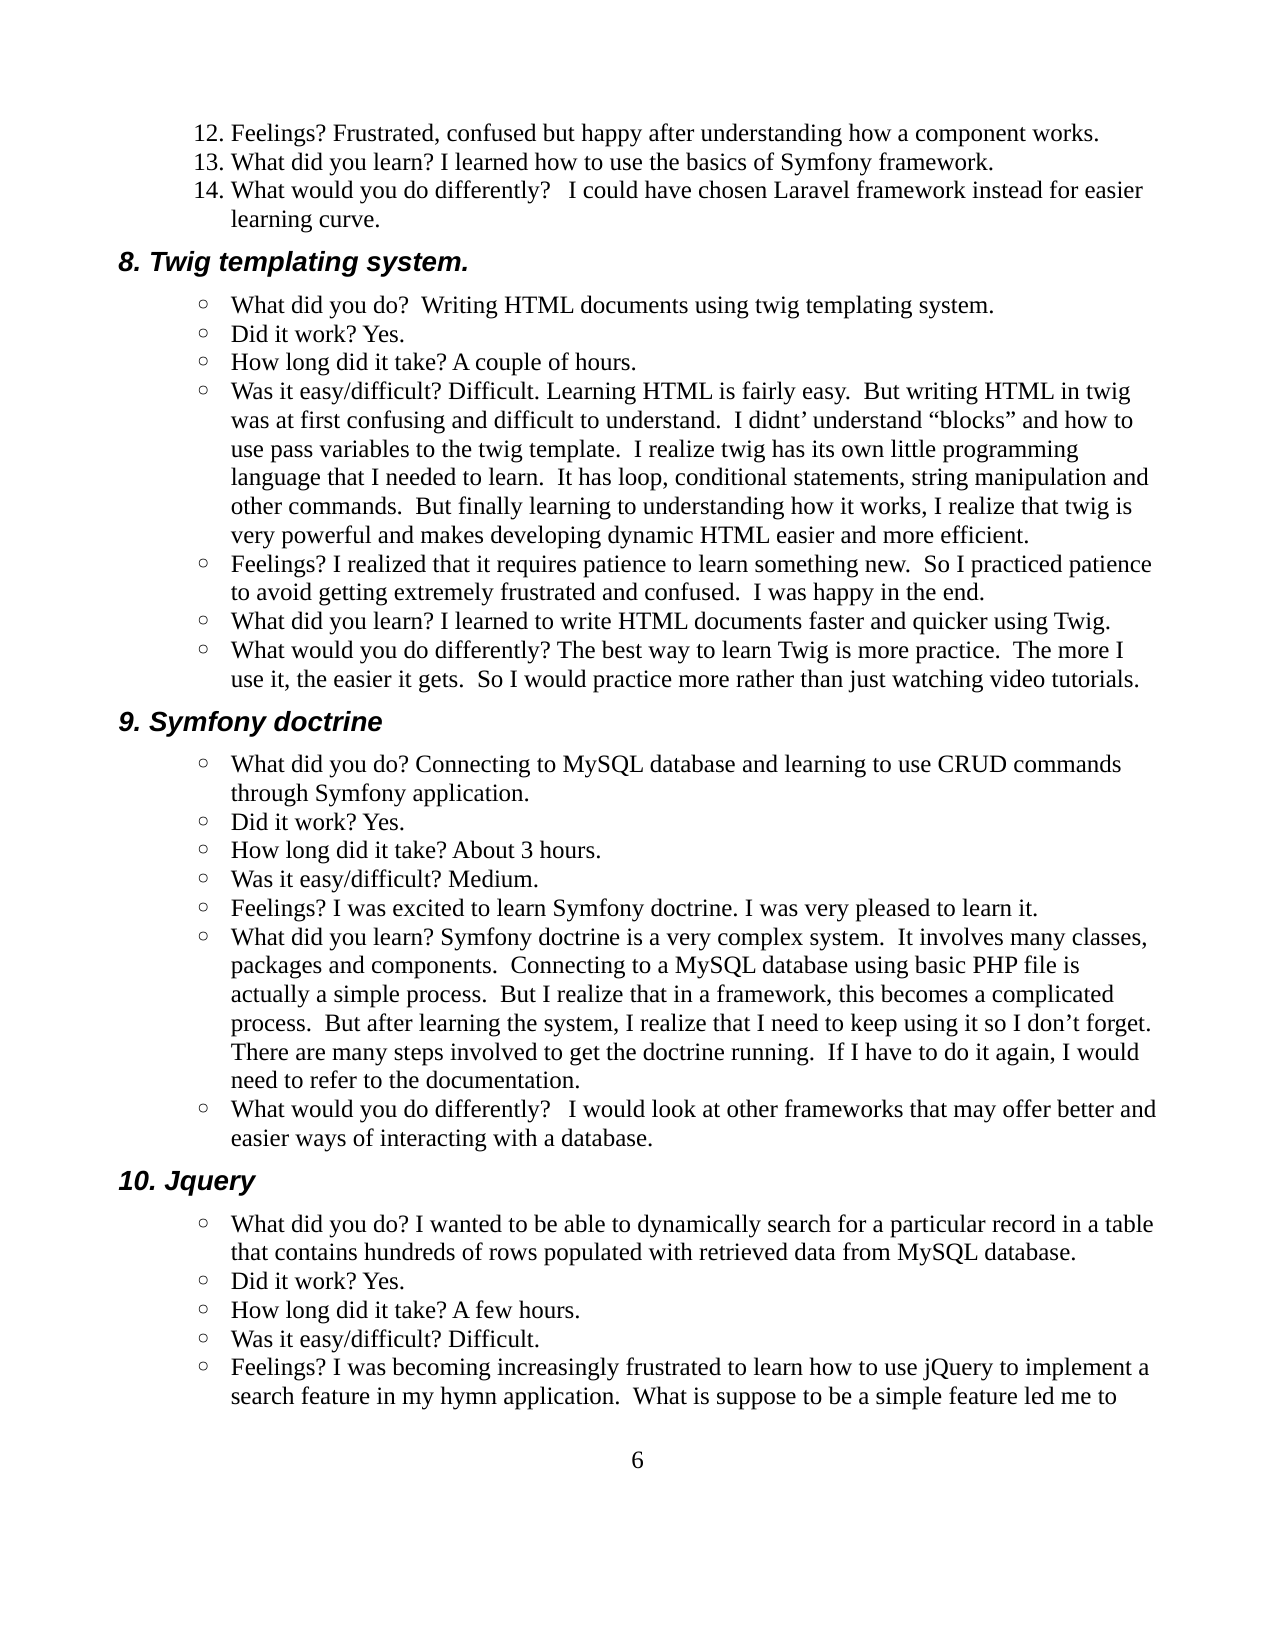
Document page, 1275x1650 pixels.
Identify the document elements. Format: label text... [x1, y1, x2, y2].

list Did it work? Yes. [193, 1266, 1157, 1295]
subtitle 10. Jquery [118, 1164, 1157, 1196]
list Did it work? Yes. [193, 807, 1157, 836]
list How long did it take? A few hours. [193, 1295, 1157, 1324]
list What would you do differently? I could have chosen Laravel framework instead for easier learning curve. [193, 176, 1157, 233]
subtitle 8. Twig templating system. [118, 246, 1157, 277]
list What would you do differently? The best way to learn Twig is more practice. The more I use it, the easier it gets. So I would practice more rather than just watching video tutorials. [193, 635, 1157, 692]
list Feelings? Frustrated, confused but happy after understanding how a component works. [193, 118, 1157, 147]
list Was it easy/difficult? Difficult. Learning HTML is fairly easy. But writing HTML in twig was at first confusing and difficult to understand. I didnt’ understand “blocks” and how to use pass variables to the twig template. I realize twig has its own little programming language that I needed to learn. It has loop, conditional statements, string manipulation and other commands. But finally learning to understanding how it works, I realize that twig is very powerful and makes developing dynamic HTML easier and more efficient. [193, 376, 1157, 549]
list What did you do? Writing HTML documents using twig templating system. [193, 290, 1157, 319]
list Did it work? Yes. [193, 319, 1157, 347]
list Feelings? I realized that it requires patience to learn something new. So I practiced patience to avoid getting extremely frustrated and confused. I was happy in the end. [193, 549, 1157, 606]
list How long did it take? A couple of hours. [193, 347, 1157, 376]
list What did you do? I wanted to be able to dynamically search for a particular record in a table that contains hundreds of rows populated with retrieved data from MySQL database. [193, 1209, 1157, 1266]
list Was it easy/difficult? Difficult. [193, 1324, 1157, 1352]
list Feelings? I was excited to learn Symfony doctrine. I was very pleased to learn it. [193, 893, 1157, 922]
list What did you learn? I learned how to use the basics of Symfony framework. [193, 147, 1157, 176]
list How long did it take? About 3 hours. [193, 836, 1157, 864]
list Was it easy/difficult? Medium. [193, 864, 1157, 893]
list What would you do differently? I would look at other frameworks that may offer better and easier ways of interacting with a database. [193, 1094, 1157, 1152]
list What did you learn? Symfony doctrine is a very complex system. It involves many classes, packages and components. Connecting to a MySQL database using basic PHP file is actually a simple process. But I realize that in a framework, this becomes a complicated process. But after learning the system, I realize that I need to keep using it so I don’t forget. There are many steps involved to get the doctrine running. If I have to do it again, I would need to refer to the documentation. [193, 922, 1157, 1094]
list What did you do? Connecting to MySQL database and learning to use CRUD commands through Symfony application. [193, 749, 1157, 807]
list Feelings? I was becoming increasingly frustrated to learn how to use jQuery to implement a search feature in my hymn application. What is suppose to be a simple feature led me to [193, 1352, 1157, 1410]
list What did you learn? I learned to write HTML documents faster and quicker using Twig. [193, 606, 1157, 635]
subtitle 9. Symfony doctrine [118, 705, 1157, 737]
